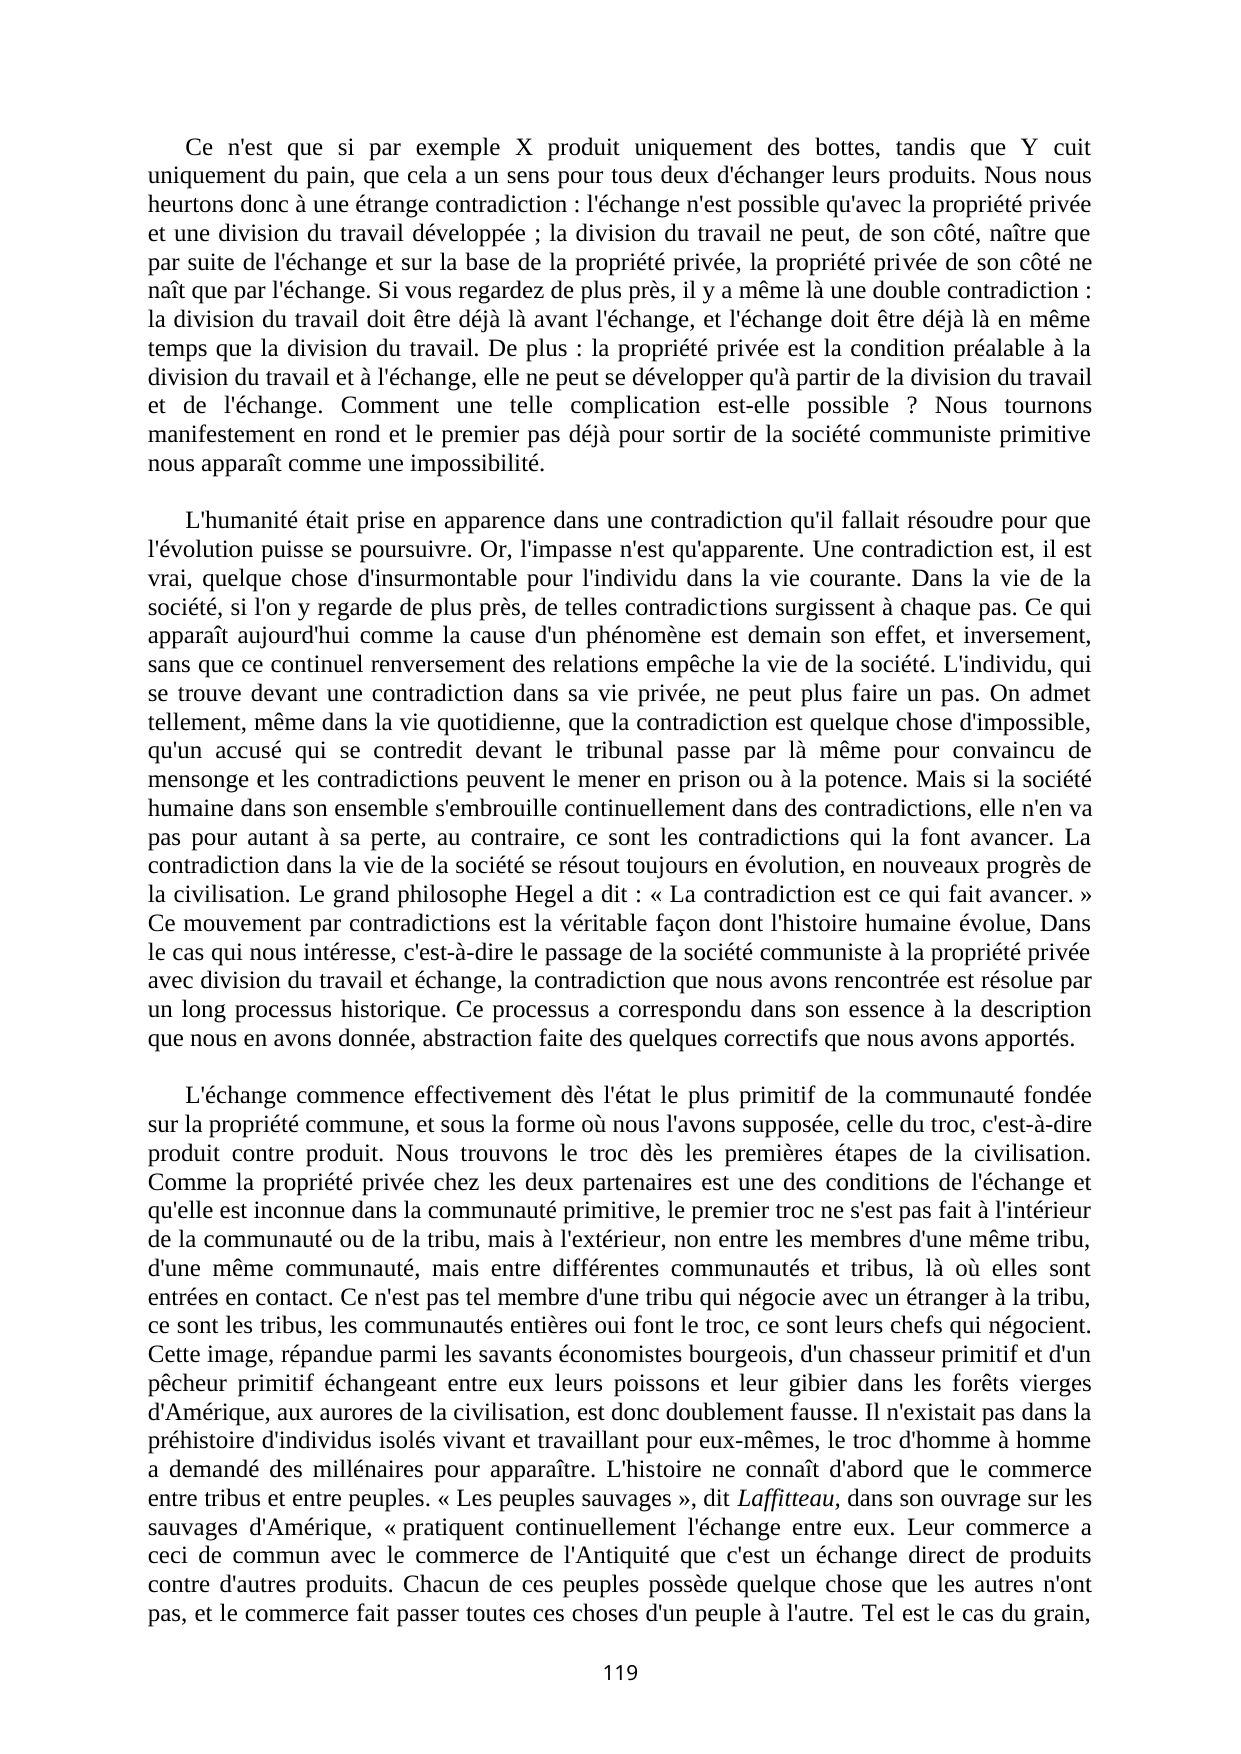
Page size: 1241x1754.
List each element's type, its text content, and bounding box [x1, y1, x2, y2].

text L'échange commence effectivement dès l'état le plus primitif de la communauté fondée sur la propriété commune, et sous la forme où nous l'avons supposée, celle du troc, c'est-à-dire produit contre produit. Nous trouvons le troc dès les premières étapes de la civilisation. Comme la propriété privée chez les deux partenaires est une des conditions de l'échange et qu'elle est inconnue dans la communauté primitive, le premier troc ne s'est pas fait à l'intérieur de la communauté ou de la tribu, mais à l'extérieur, non entre les membres d'une même tribu, d'une même communauté, mais entre différentes communautés et tribus, là où elles sont entrées en contact. Ce n'est pas tel membre d'une tribu qui négocie avec un étranger à la tribu, ce sont les tribus, les communautés entières oui font le troc, ce sont leurs chefs qui négocient. Cette image, répandue parmi les savants économistes bourgeois, d'un chasseur primitif et d'un pêcheur primitif échangeant entre eux leurs poissons et leur gibier dans les forêts vierges d'Amérique, aux aurores de la civilisation, est donc doublement fausse. Il n'existait pas dans la préhistoire d'individus isolés vivant et travaillant pour eux-mêmes, le troc d'homme à homme a demandé des millénaires pour apparaître. L'his­toire ne connaît d'abord que le commerce entre tribus et entre peuples. « Les peuples sauvages », dit Laffitteau, dans son ouvrage sur les sauvages d'Amérique, « pratiquent continuellement l'échange entre eux. Leur commerce a ceci de commun avec le commerce de l'Antiquité que c'est un échange direct de produits contre d'autres produits. Chacun de ces peuples possède quelque chose que les autres n'ont pas, et le commerce fait passer toutes ces choses d'un peuple à l'autre. Tel est le cas du grain, [148, 1080, 1093, 1627]
text L'humanité était prise en apparence dans une contradiction qu'il fallait résoudre pour que l'évolution puisse se poursuivre. Or, l'impasse n'est qu'apparente. Une contradiction est, il est vrai, quelque chose d'insurmontable pour l'individu dans la vie courante. Dans la vie de la société, si l'on y regarde de plus près, de telles contradic­tions surgissent à chaque pas. Ce qui apparaît aujourd'hui comme la cause d'un phénomène est demain son effet, et inversement, sans que ce continuel renversement des relations empêche la vie de la société. L'individu, qui se trouve devant une contradiction dans sa vie privée, ne peut plus faire un pas. On admet tellement, même dans la vie quotidienne, que la contradiction est quelque chose d'impossible, qu'un accusé qui se contredit devant le tribunal passe par là même pour convaincu de mensonge et les contradictions peuvent le mener en prison ou à la potence. Mais si la société humaine dans son ensemble s'embrouille continuellement dans des contra­dictions, elle n'en va pas pour autant à sa perte, au contraire, ce sont les contradictions qui la font avancer. La contradiction dans la vie de la société se résout toujours en évolution, en nouveaux progrès de la civilisation. Le grand philosophe Hegel a dit : « La contradiction est ce qui fait avan­cer. » Ce mouvement par contradictions est la véritable façon dont l'histoire humaine évolue, Dans le cas qui nous intéresse, c'est-à-dire le passage de la société communiste à la propriété privée avec division du travail et échange, la contradiction que nous avons rencontrée est résolue par un long processus historique. Ce processus a correspondu dans son essence à la description que nous en avons donnée, abstraction faite des quelques correctifs que nous avons apportés. [148, 505, 1093, 1052]
text Ce n'est que si par exemple X produit uniquement des bottes, tandis que Y cuit uniquement du pain, que cela a un sens pour tous deux d'échanger leurs produits. Nous nous heurtons donc à une étrange contradiction : l'échange n'est possible qu'avec la propriété privée et une division du travail développée ; la division du travail ne peut, de son côté, naître que par suite de l'échange et sur la base de la propriété privée, la propriété pri­vée de son côté ne naît que par l'échange. Si vous regardez de plus près, il y a même là une double contradiction : la division du travail doit être déjà là avant l'échange, et l'échange doit être déjà là en même temps que la division du travail. De plus : la propriété privée est la condition préalable à la division du travail et à l'échan­ge, elle ne peut se développer qu'à partir de la division du travail et de l'échange. Comment une telle complication est-elle possible ? Nous tournons manifestement en rond et le premier pas déjà pour sortir de la société communiste primitive nous apparaît comme une impossibilité. [148, 132, 1093, 477]
